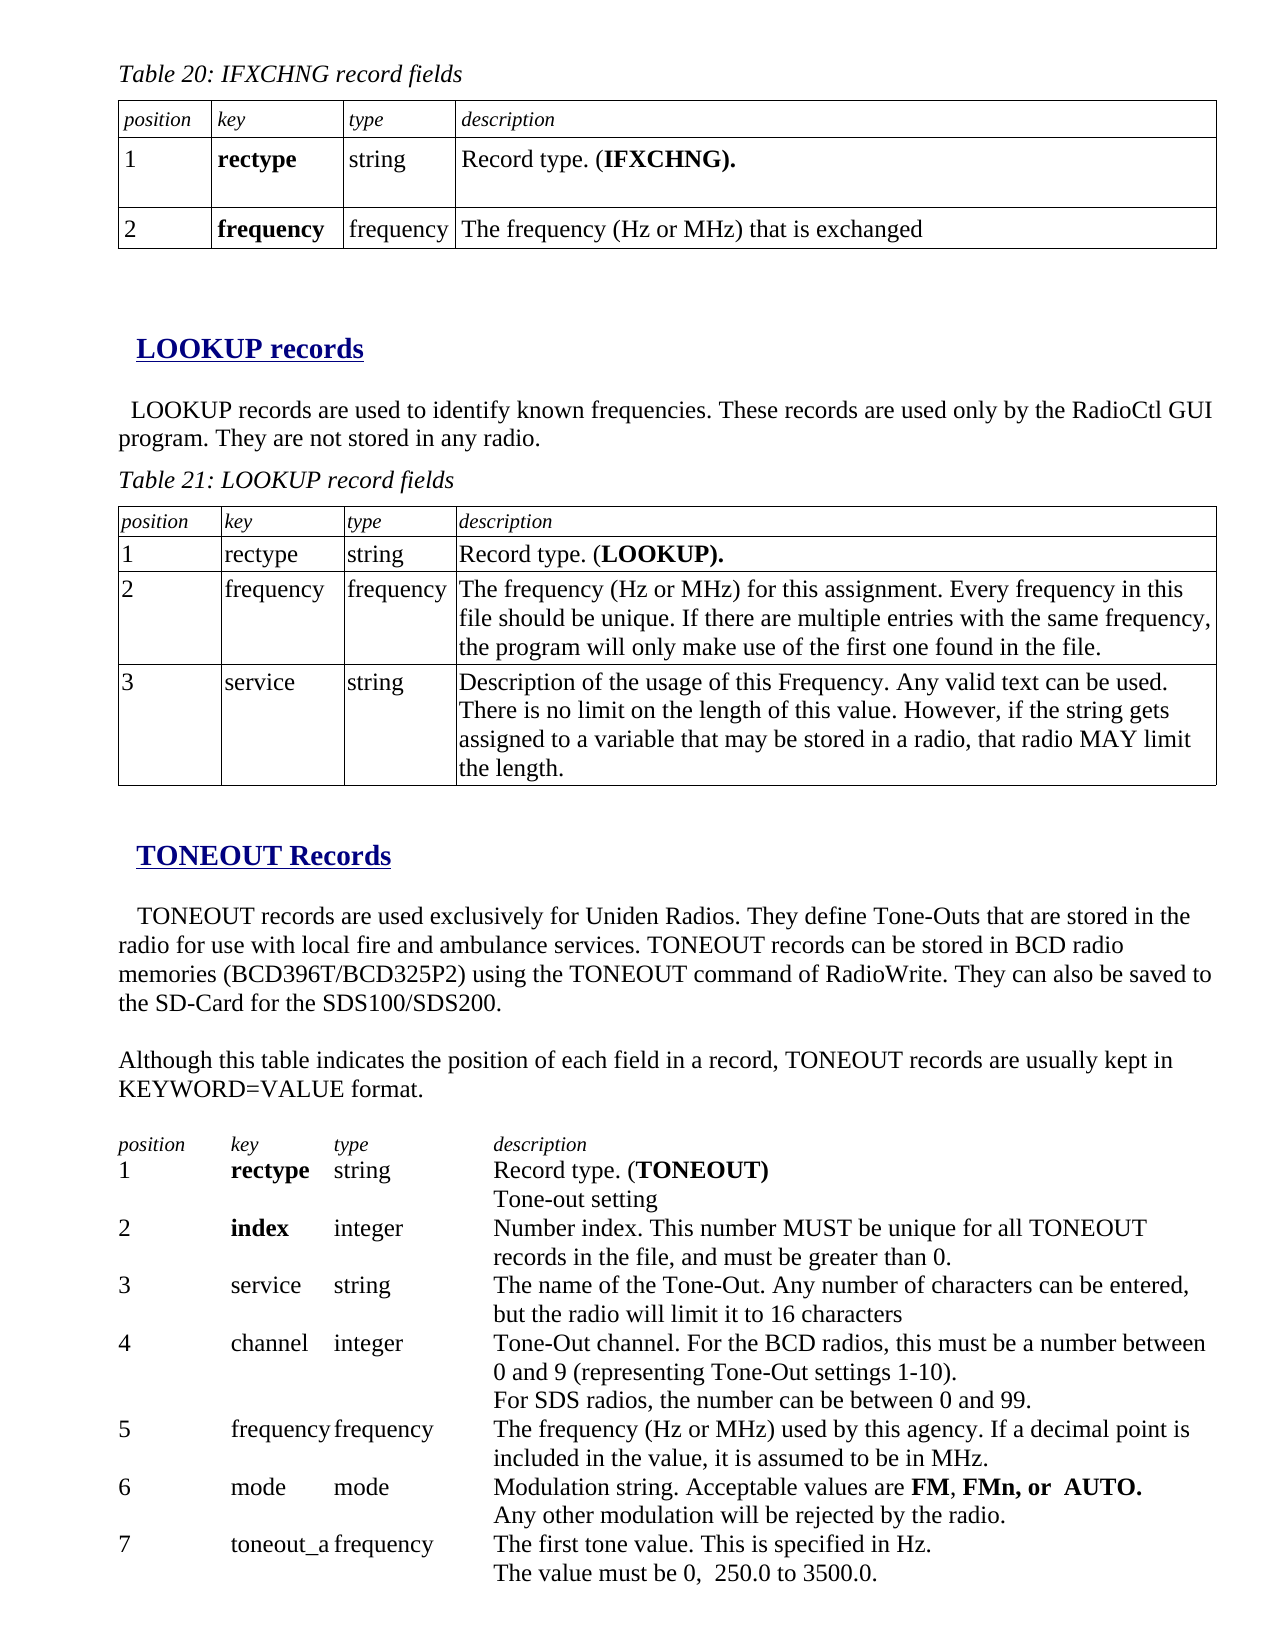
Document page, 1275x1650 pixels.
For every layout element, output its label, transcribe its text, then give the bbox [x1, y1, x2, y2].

table_header type [344, 101, 455, 137]
text Although this table indicates the position of each field in a record, TONEOUT records are usually kept in KEYWORD=VALUE format. [118, 1045, 1216, 1103]
table_cell Number index. This number MUST be unique for all TONEOUT records in the file, and must be greater than 0. [493, 1213, 1217, 1271]
table_cell 4 [118, 1328, 231, 1414]
table_cell 3 [118, 1271, 231, 1328]
table_cell Tone-Out channel. For the BCD radios, this must be a number between 0 and 9 (representing Tone-Out settings 1-10). For SDS radios, the number can be between 0 and 99. [493, 1328, 1217, 1414]
table_cell The frequency (Hz or MHz) used by this agency. If a decimal point is included in the value, it is assumed to be in MHz. [493, 1414, 1217, 1472]
table_cell frequency [334, 1529, 493, 1587]
table_cell mode [231, 1472, 334, 1529]
table_cell 1 [118, 1156, 231, 1213]
table_cell toneout_a [231, 1529, 334, 1587]
table_cell 2 [119, 208, 211, 248]
table_cell 2 [118, 1213, 231, 1271]
table_cell rectype [231, 1156, 334, 1213]
table_header description [493, 1131, 1217, 1156]
table_header position [119, 101, 211, 137]
table_cell The first tone value. This is specified in Hz. The value must be 0, 250.0 to 3500.0. [493, 1529, 1217, 1587]
table_cell string [344, 138, 455, 207]
table_cell service [222, 665, 344, 784]
text Table 20: IFXCHNG record fields [118, 59, 1216, 88]
table_cell mode [334, 1472, 493, 1529]
table_header type [345, 507, 456, 536]
text LOOKUP records are used to identify known frequencies. These records are used only by the RadioCtl GUI program. They are not stored in any radio. [118, 395, 1216, 452]
table_cell string [334, 1271, 493, 1328]
table_header key [212, 101, 343, 137]
table_cell frequency [231, 1414, 334, 1472]
table_cell rectype [212, 138, 343, 207]
table_cell frequency [222, 572, 344, 663]
table_cell channel [231, 1328, 334, 1414]
table_cell 1 [119, 138, 211, 207]
table_cell Modulation string. Acceptable values are FM, FMn, or AUTO. Any other modulation will be rejected by the radio. [493, 1472, 1217, 1529]
table_cell Record type. (TONEOUT) Tone-out setting [493, 1156, 1217, 1213]
table_cell frequency [334, 1414, 493, 1472]
table_cell Record type. (IFXCHNG). [456, 138, 1216, 207]
table_header key [222, 507, 344, 536]
subtitle TONEOUT Records [136, 838, 1216, 872]
subtitle LOOKUP records [136, 332, 1216, 365]
table_cell Description of the usage of this Frequency. Any valid text can be used. There is no limit on the length of this value. However, if the string gets assigned to a variable that may be stored in a radio, that radio MAY limit the length. [457, 665, 1216, 784]
table_header position [119, 507, 221, 536]
table_cell integer [334, 1213, 493, 1271]
table_cell frequency [212, 208, 343, 248]
table_header type [334, 1131, 493, 1156]
table_cell 5 [118, 1414, 231, 1472]
table_cell integer [334, 1328, 493, 1414]
table_cell string [345, 537, 456, 571]
table_cell 7 [118, 1529, 231, 1587]
table_cell 1 [119, 537, 221, 571]
table_header position [118, 1131, 231, 1156]
table_cell Record type. (LOOKUP). [457, 537, 1216, 571]
table_cell The frequency (Hz or MHz) for this assignment. Every frequency in this file should be unique. If there are multiple entries with the same frequency, the program will only make use of the first one found in the file. [457, 572, 1216, 663]
text Table 21: LOOKUP record fields [118, 465, 1216, 493]
table_cell service [231, 1271, 334, 1328]
table_cell The frequency (Hz or MHz) that is exchanged [456, 208, 1216, 248]
table_header description [456, 101, 1216, 137]
text TONEOUT records are used exclusively for Uniden Radios. They define Tone-Outs that are stored in the radio for use with local fire and ambulance services. TONEOUT records can be stored in BCD radio memories (BCD396T/BCD325P2) using the TONEOUT command of RadioWrite. They can also be saved to the SD-Card for the SDS100/SDS200. [118, 901, 1216, 1016]
table_cell The name of the Tone-Out. Any number of characters can be entered, but the radio will limit it to 16 characters [493, 1271, 1217, 1328]
table_cell frequency [345, 572, 456, 663]
table_cell frequency [344, 208, 455, 248]
table_cell string [334, 1156, 493, 1213]
table_header description [457, 507, 1216, 536]
table_cell string [345, 665, 456, 784]
table_cell 6 [118, 1472, 231, 1529]
table_cell index [231, 1213, 334, 1271]
table_cell 3 [119, 665, 221, 784]
table_header key [231, 1131, 334, 1156]
table_cell 2 [119, 572, 221, 663]
table_cell rectype [222, 537, 344, 571]
